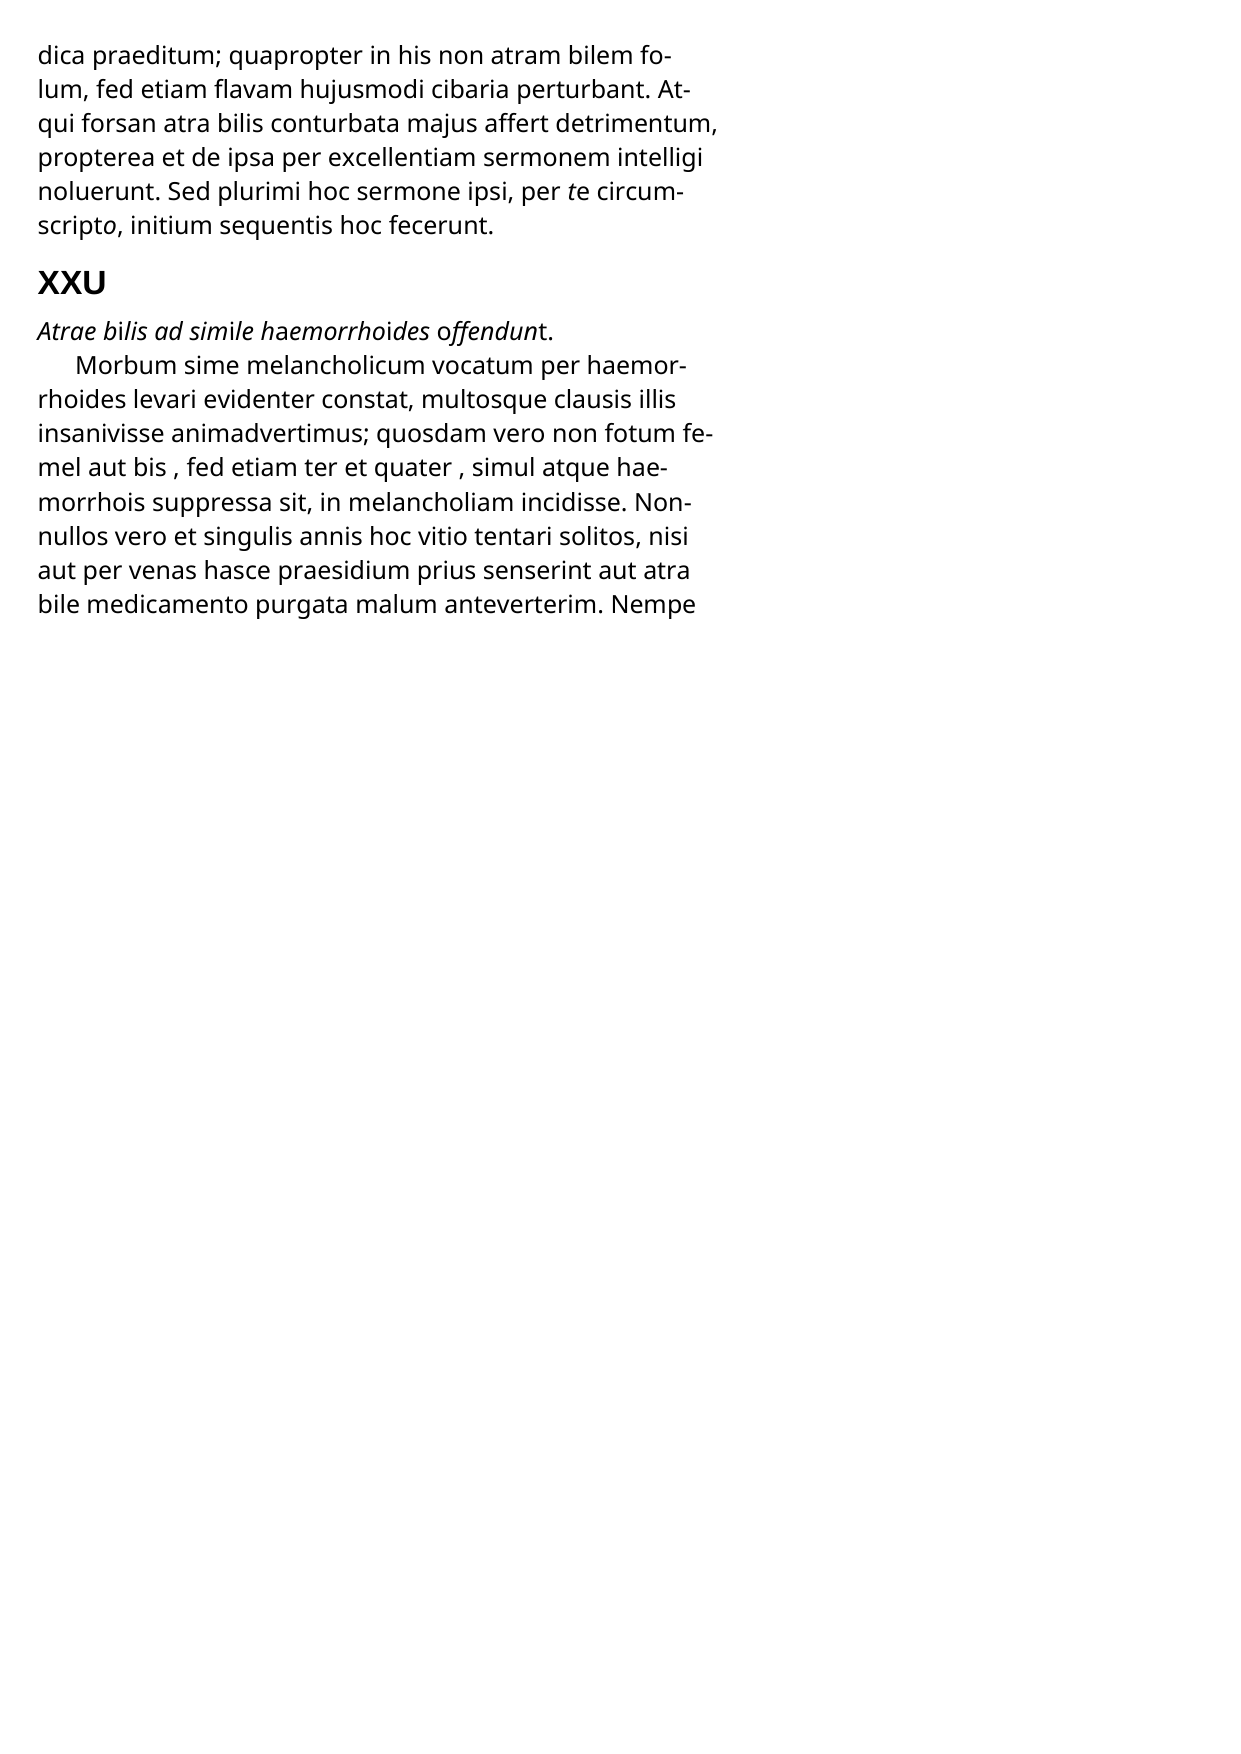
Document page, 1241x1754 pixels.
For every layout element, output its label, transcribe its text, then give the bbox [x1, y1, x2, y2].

text Atrae bilis ad simile haemorrhoides offendunt. [37, 314, 1203, 348]
subtitle XXU [37, 263, 1203, 301]
text dica praeditum; quapropter in his non atram bilem fo- lum, fed etiam flavam hujusmodi cibaria perturbant. At- qui forsan atra bilis conturbata majus affert detrimentum, propterea et de ipsa per excellentiam sermonem intelligi noluerunt. Sed plurimi hoc sermone ipsi, per te circum- scripto, initium sequentis hoc fecerunt. [37, 37, 1203, 242]
text Morbum sime melancholicum vocatum per haemor- rhoides levari evidenter constat, multosque clausis illis insanivisse animadvertimus; quosdam vero non fotum fe- mel aut bis , fed etiam ter et quater , simul atque hae- morrhois suppressa sit, in melancholiam incidisse. Non- nullos vero et singulis annis hoc vitio tentari solitos, nisi aut per venas hasce praesidium prius senserint aut atra bile medicamento purgata malum anteverterim. Nempe [37, 348, 1203, 620]
